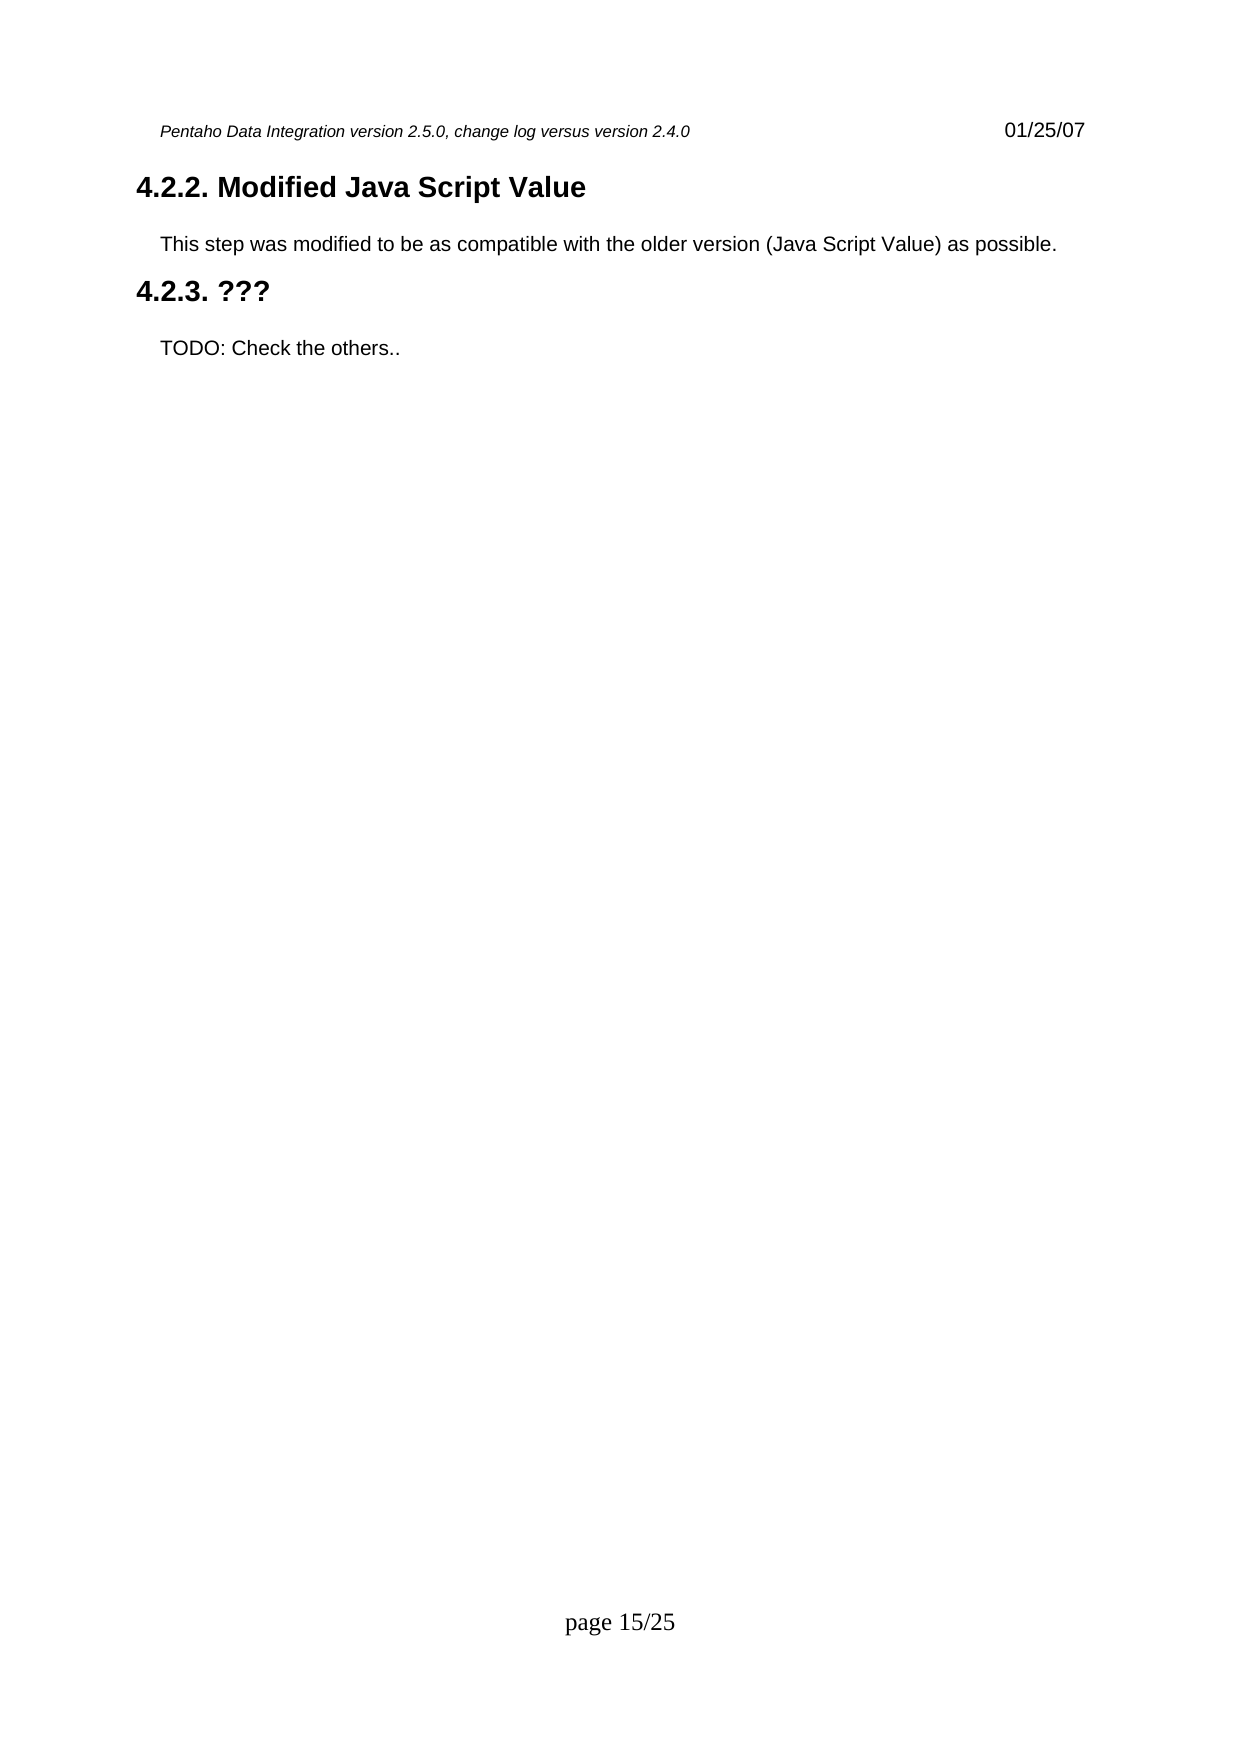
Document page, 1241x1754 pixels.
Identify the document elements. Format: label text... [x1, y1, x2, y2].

text TODO: Check the others.. [118, 337, 1122, 360]
text This step was modified to be as compatible with the older version (Java Script Value) as possible. [118, 233, 1122, 256]
subtitle ??? [136, 274, 1122, 307]
subtitle Modified Java Script Value [136, 171, 1122, 203]
